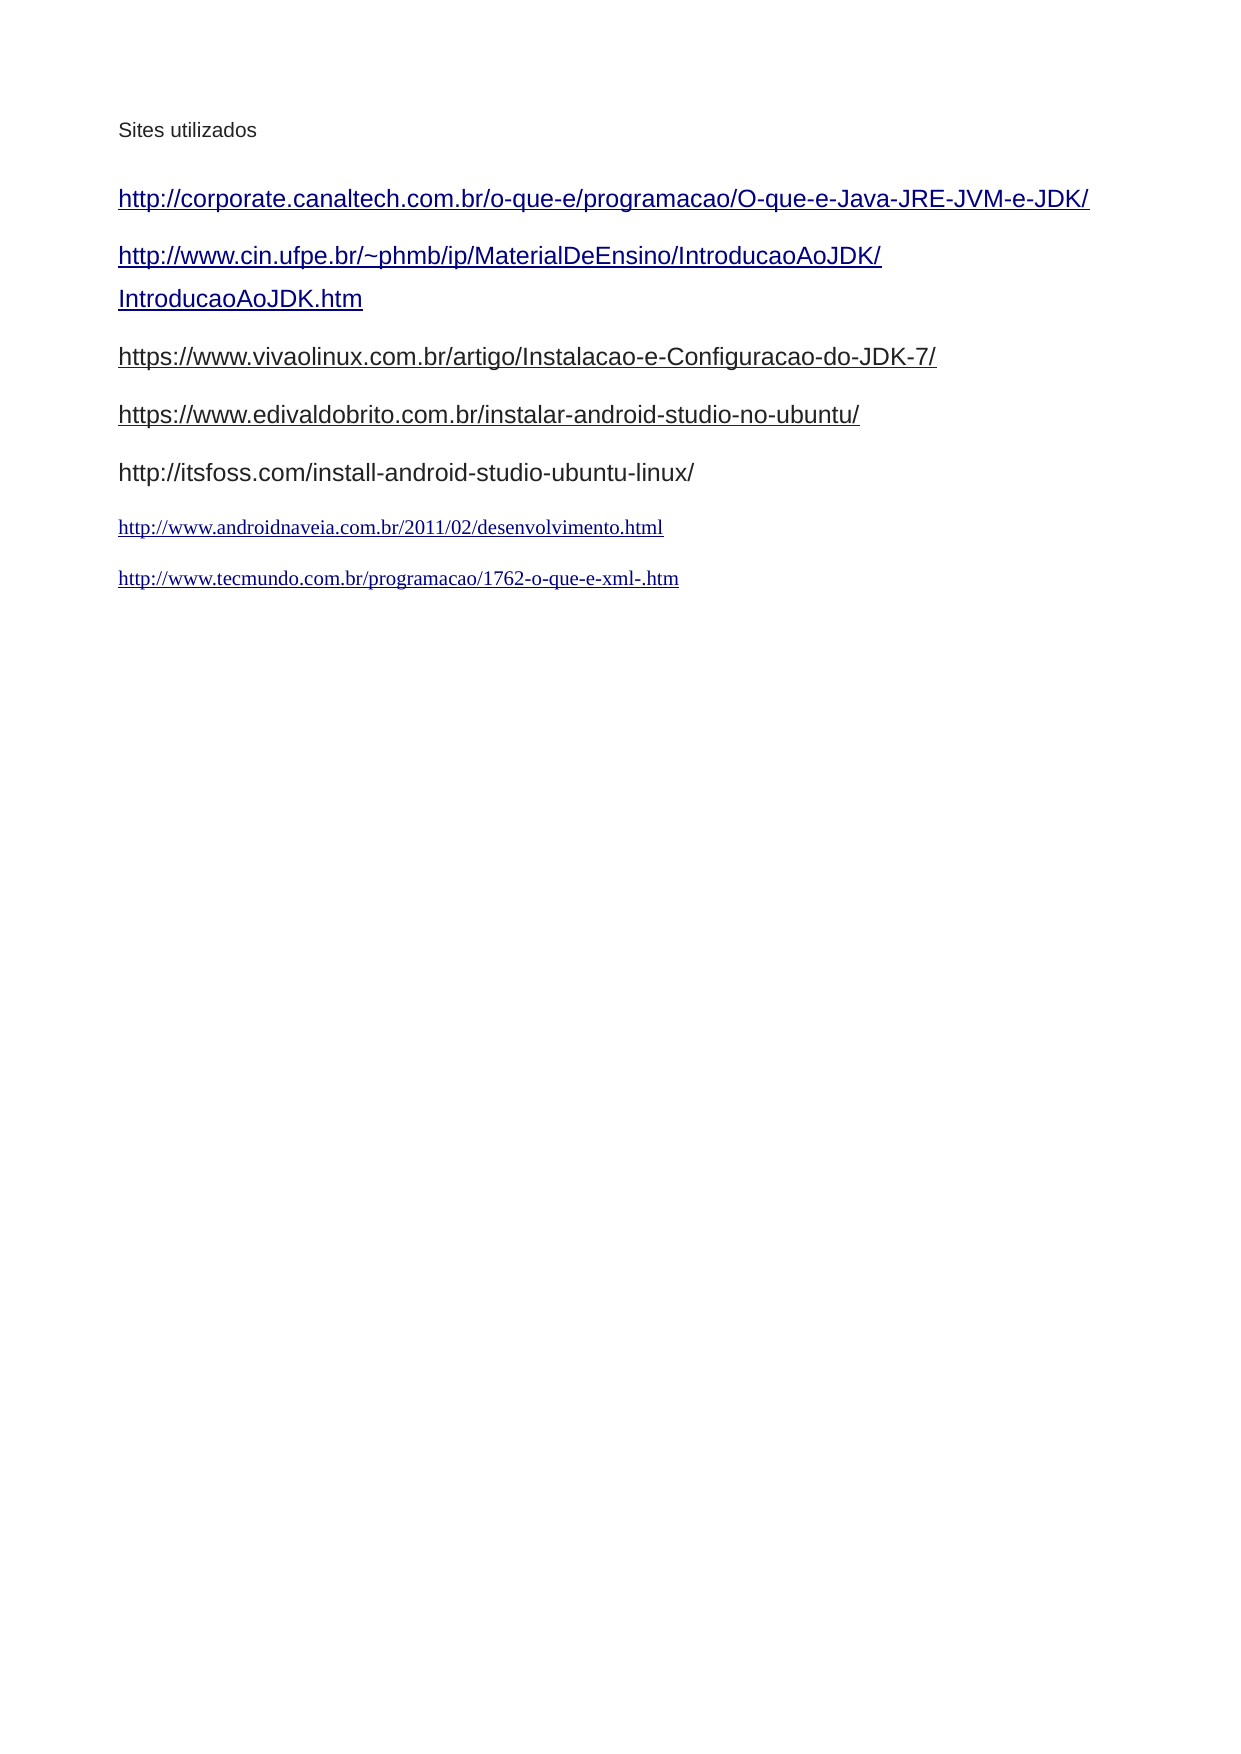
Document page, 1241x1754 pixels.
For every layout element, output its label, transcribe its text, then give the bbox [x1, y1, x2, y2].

text http://www.cin.ufpe.br/~phmb/ip/MaterialDeEnsino/IntroducaoAoJDK/IntroducaoAoJDK.htm [118, 241, 1122, 313]
text http://corporate.canaltech.com.br/o-que-e/programacao/O-que-e-Java-JRE-JVM-e-JDK/ [118, 183, 1122, 212]
text http://www.tecmundo.com.br/programacao/1762-o-que-e-xml-.htm [118, 566, 1122, 590]
text https://www.edivaldobrito.com.br/instalar-android-studio-no-ubuntu/ [118, 400, 1122, 428]
text https://www.vivaolinux.com.br/artigo/Instalacao-e-Configuracao-do-JDK-7/ [118, 342, 1122, 371]
text http://itsfoss.com/install-android-studio-ubuntu-linux/ [118, 457, 1122, 486]
text Sites utilizados [118, 118, 1122, 142]
text http://www.androidnaveia.com.br/2011/02/desenvolvimento.html [118, 515, 1122, 539]
